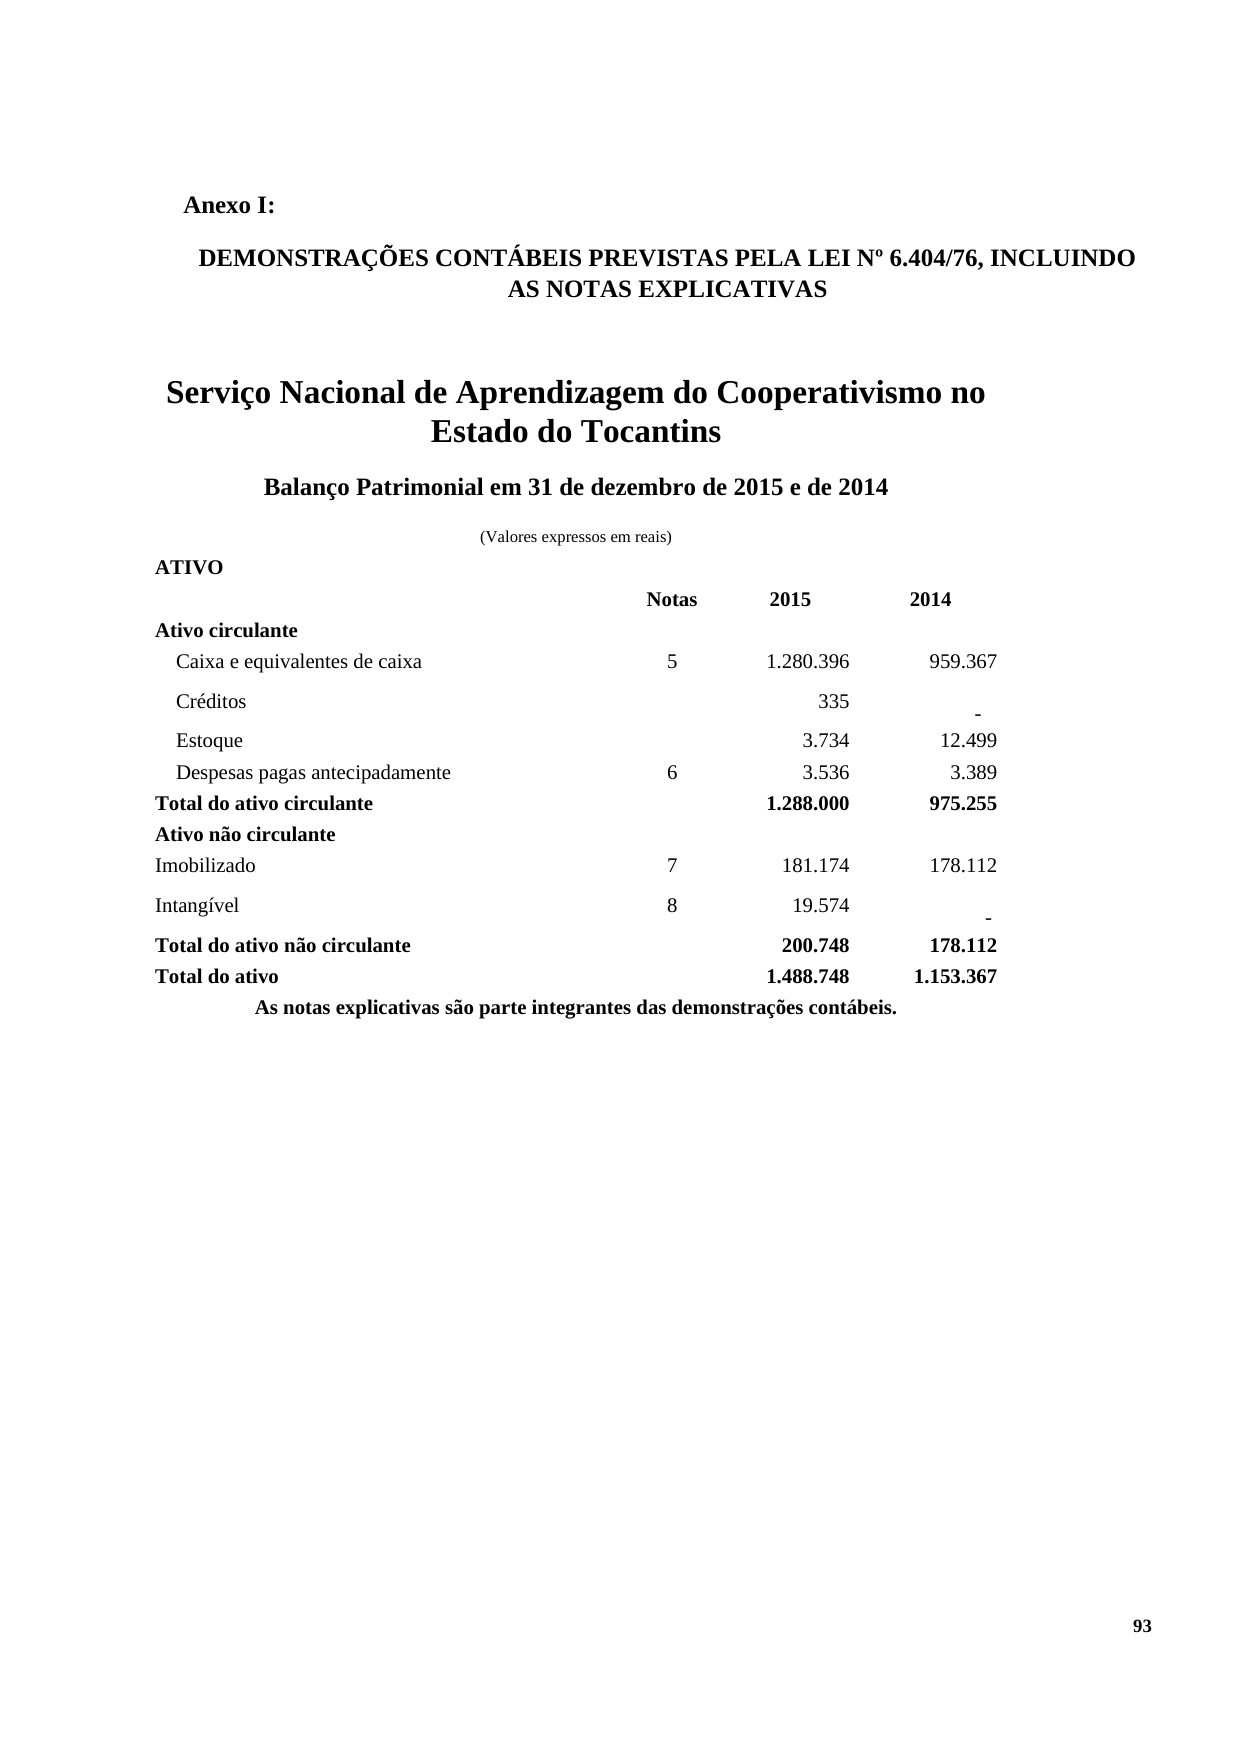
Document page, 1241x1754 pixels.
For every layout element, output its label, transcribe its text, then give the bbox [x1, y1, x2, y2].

table_cell [148, 583, 620, 614]
table_cell As notas explicativas são parte integrantes das demonstrações contábeis. [148, 992, 1004, 1023]
table_cell Ativo não circulante [148, 819, 620, 850]
table_cell [724, 614, 856, 646]
table_cell [620, 788, 724, 819]
table_cell Imobilizado [148, 850, 620, 881]
table_cell [856, 614, 1004, 646]
table_cell 335 [724, 677, 856, 725]
table_cell 6 [620, 756, 724, 787]
table_cell Estoque [148, 725, 620, 756]
table_cell 178.112 [856, 929, 1004, 961]
table_cell (Valores expressos em reais) [148, 521, 1004, 552]
table_cell 8 [620, 881, 724, 929]
table_cell Caixa e equivalentes de caixa [148, 646, 620, 677]
table_cell 5 [620, 646, 724, 677]
table_cell Créditos [148, 677, 620, 725]
table_cell 2015 [724, 583, 856, 614]
table_cell 1.153.367 [856, 961, 1004, 992]
subtitle Anexo I: [183, 190, 1152, 218]
table_cell 1.488.748 [724, 961, 856, 992]
table_cell [856, 552, 1004, 583]
table_cell Despesas pagas antecipadamente [148, 756, 620, 787]
table_cell 200.748 [724, 929, 856, 961]
table_cell Total do ativo [148, 961, 620, 992]
table_cell Intangível [148, 881, 620, 929]
table_cell 1.288.000 [724, 788, 856, 819]
table_header Serviço Nacional de Aprendizagem do Cooperativismo no Estado do Tocantins [148, 369, 1004, 453]
table_cell 19.574 [724, 881, 856, 929]
table_cell [856, 819, 1004, 850]
table_cell 3.734 [724, 725, 856, 756]
table_cell 3.389 [856, 756, 1004, 787]
table_cell 12.499 [856, 725, 1004, 756]
table_cell [620, 552, 724, 583]
table_cell 3.536 [724, 756, 856, 787]
table_cell - [856, 881, 1004, 929]
table_cell 959.367 [856, 646, 1004, 677]
table_cell 2014 [856, 583, 1004, 614]
table_cell Notas [620, 583, 724, 614]
table_cell 1.280.396 [724, 646, 856, 677]
table_cell [620, 725, 724, 756]
table_cell Total do ativo não circulante [148, 929, 620, 961]
table_cell [724, 552, 856, 583]
table_cell [620, 677, 724, 725]
table_cell Ativo circulante [148, 614, 620, 646]
text DEMONSTRAÇÕES CONTÁBEIS PREVISTAS PELA LEI Nº 6.404/76, INCLUINDO AS NOTAS EXPLICATIVAS [183, 243, 1152, 303]
table_cell Balanço Patrimonial em 31 de dezembro de 2015 e de 2014 [148, 453, 1004, 521]
table_cell [620, 961, 724, 992]
table_cell 181.174 [724, 850, 856, 881]
table_cell 7 [620, 850, 724, 881]
table_cell [724, 819, 856, 850]
table_cell - [856, 677, 1004, 725]
table_cell ATIVO [148, 552, 620, 583]
table_cell 178.112 [856, 850, 1004, 881]
table_cell 975.255 [856, 788, 1004, 819]
table_cell [620, 929, 724, 961]
table_cell [620, 819, 724, 850]
table_cell Total do ativo circulante [148, 788, 620, 819]
table_cell [620, 614, 724, 646]
